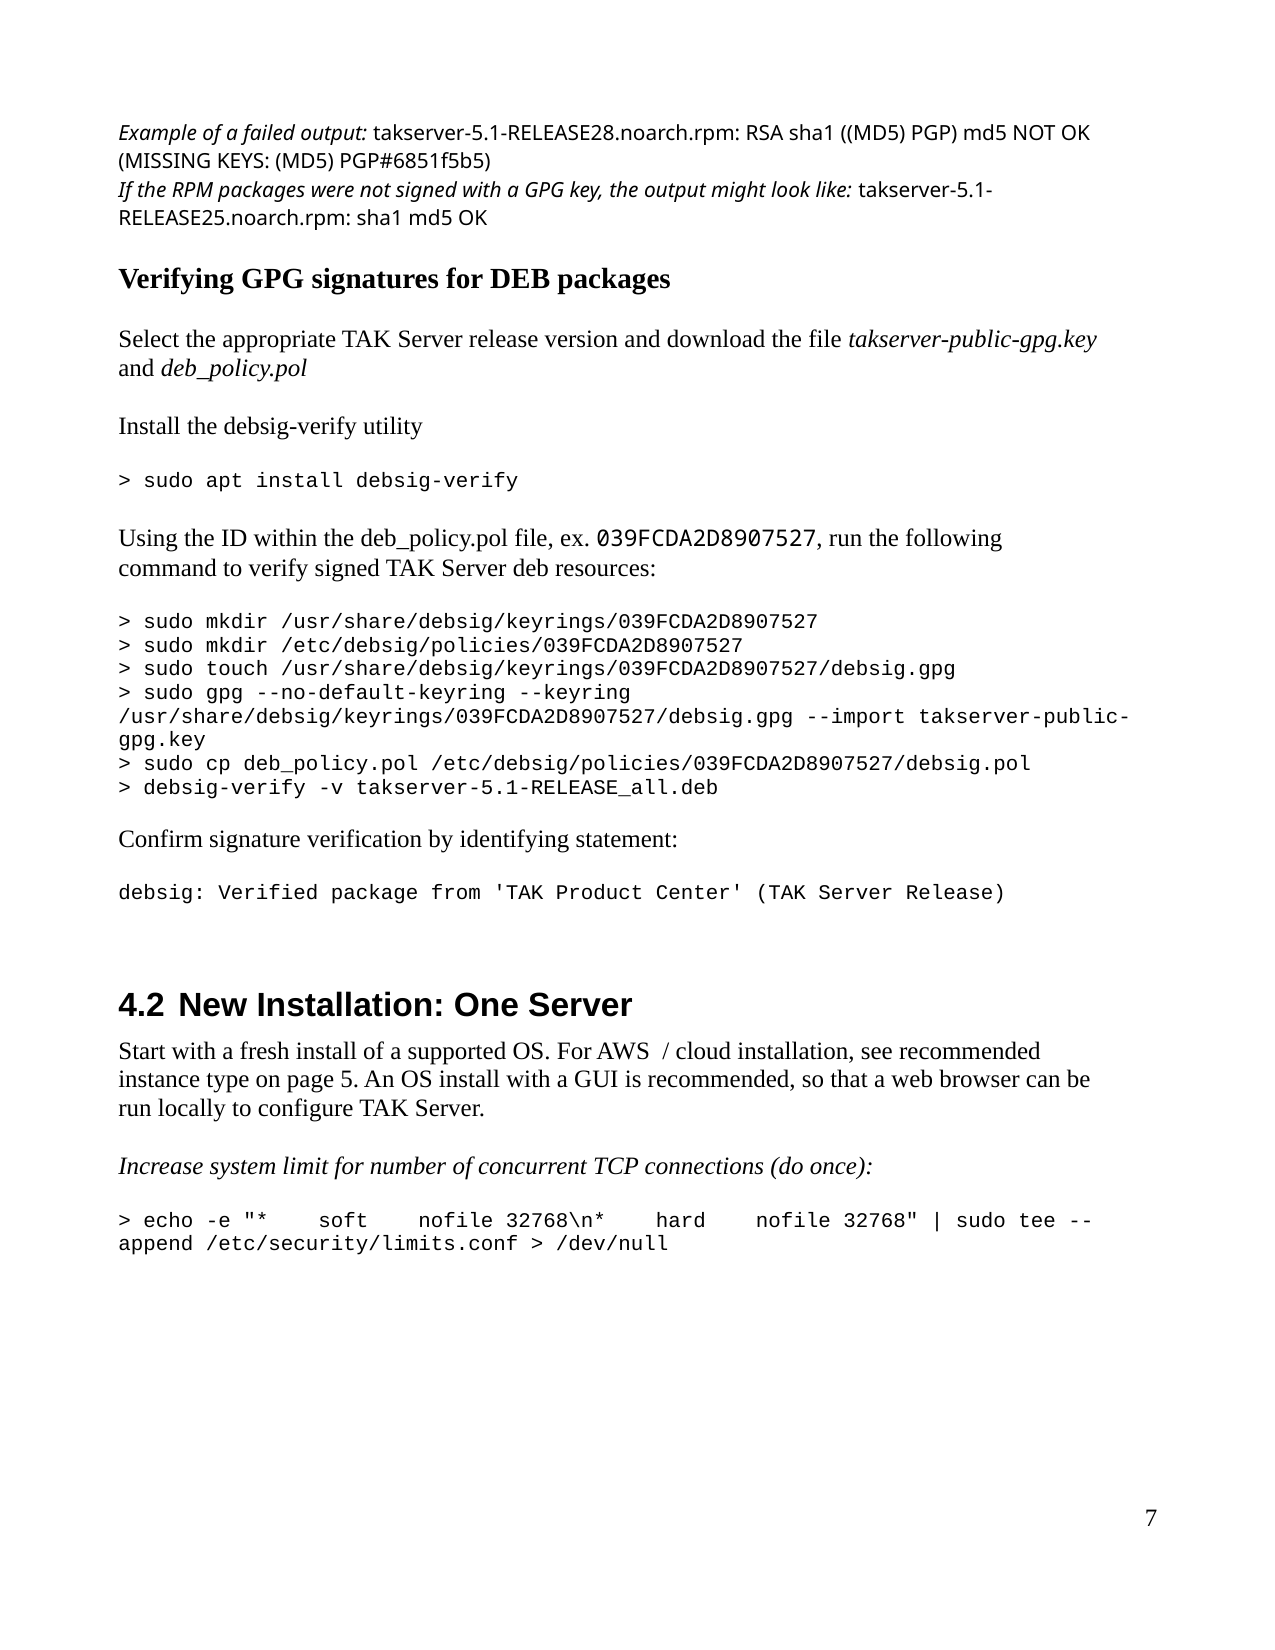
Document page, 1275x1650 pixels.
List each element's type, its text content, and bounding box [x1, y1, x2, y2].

text Confirm signature verification by identifying statement: [118, 824, 1098, 853]
text > sudo gpg --no-default-keyring --keyring /usr/share/debsig/keyrings/039FCDA2D8907527/debsig.gpg --import takserver-public-gpg.key [118, 682, 1157, 753]
text Example of a failed output: takserver-5.1-RELEASE28.noarch.rpm: RSA sha1 ((MD5) PGP) md5 NOT OK (MISSING KEYS: (MD5) PGP#6851f5b5) If the RPM packages were not signed with a GPG key, the output might look like: takserver-5.1-RELEASE25.noarch.rpm: sha1 md5 OK [118, 118, 1098, 232]
text Start with a fresh install of a supported OS. For AWS / cloud installation, see recommended instance type on page 5. An OS install with a GUI is recommended, so that a web browser can be run locally to configure TAK Server. [118, 1036, 1098, 1122]
text > sudo touch /usr/share/debsig/keyrings/039FCDA2D8907527/debsig.gpg [118, 658, 1157, 682]
text Using the ID within the deb_policy.pol file, ex. 039FCDA2D8907527, run the following command to verify signed TAK Server deb resources: [118, 522, 1098, 582]
text > debsig-verify -v takserver-5.1-RELEASE_all.deb [118, 777, 1157, 800]
text Install the debsig-verify utility [118, 411, 1098, 440]
text > sudo apt install debsig-verify [118, 469, 1157, 493]
text > sudo mkdir /etc/debsig/policies/039FCDA2D8907527 [118, 635, 1157, 658]
text Verifying GPG signatures for DEB packages [118, 261, 1098, 295]
subtitle New Installation: One Server [118, 984, 1157, 1023]
text > sudo mkdir /usr/share/debsig/keyrings/039FCDA2D8907527 [118, 611, 1157, 635]
text > sudo cp deb_policy.pol /etc/debsig/policies/039FCDA2D8907527/debsig.pol [118, 753, 1157, 777]
text Select the appropriate TAK Server release version and download the file takserver-public-gpg.key and deb_policy.pol [118, 324, 1098, 382]
text debsig: Verified package from 'TAK Product Center' (TAK Server Release) [118, 882, 1157, 906]
text Increase system limit for number of concurrent TCP connections (do once): [118, 1151, 1098, 1180]
text > echo -e "* soft nofile 32768\n* hard nofile 32768" | sudo tee --append /etc/security/limits.conf > /dev/null [118, 1210, 1098, 1257]
